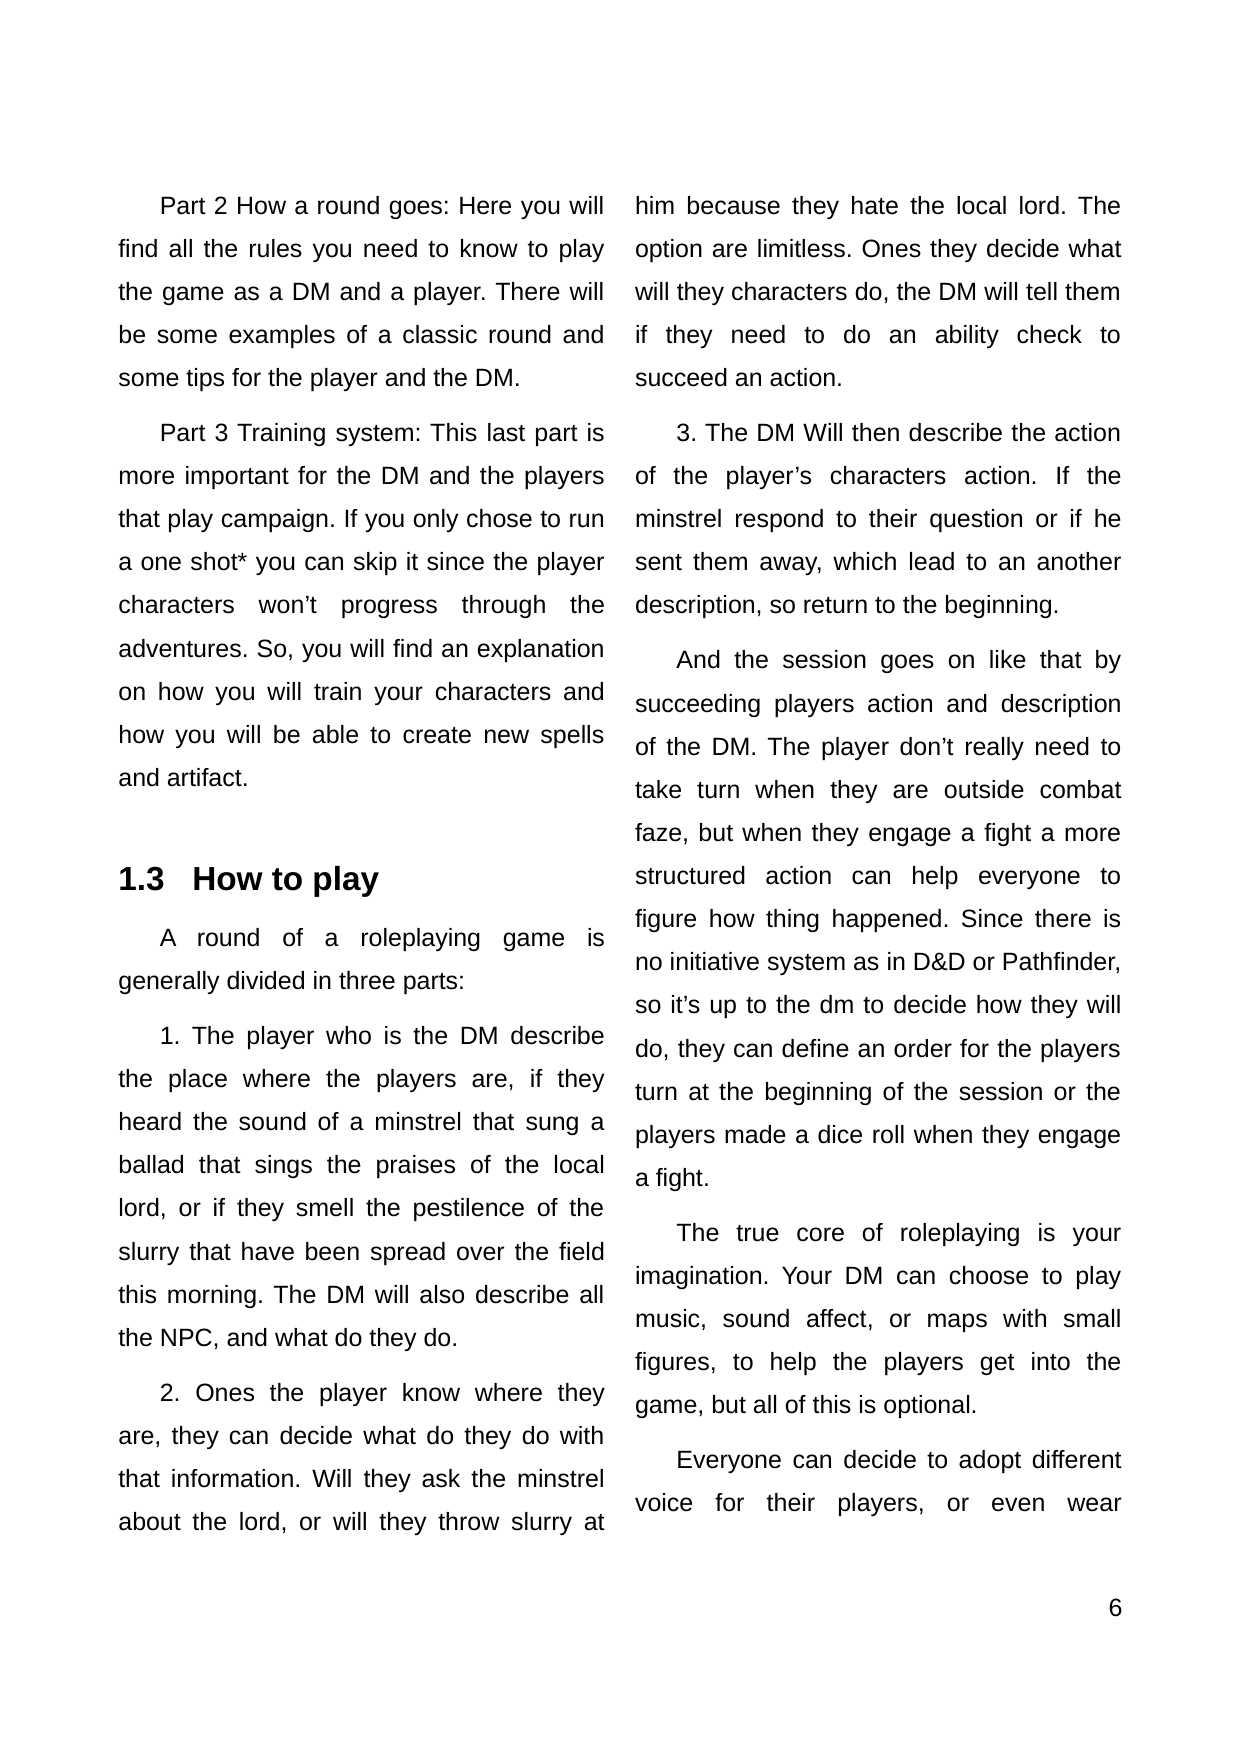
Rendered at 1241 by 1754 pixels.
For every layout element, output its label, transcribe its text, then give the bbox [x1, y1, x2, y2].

text 1. The player who is the DM describe the place where the players are, if they heard the sound of a minstrel that sung a ballad that sings the praises of the local lord, or if they smell the pestilence of the slurry that have been spread over the field this morning. The DM will also describe all the NPC, and what do they do. [118, 1021, 605, 1351]
text him because they hate the local lord. The option are limitless. Ones they decide what will they characters do, the DM will tell them if they need to do an ability check to succeed an action. [635, 191, 1122, 392]
text 2. Ones the player know where they are, they can decide what do they do with that information. Will they ask the minstrel about the lord, or will they throw slurry at [118, 1378, 605, 1536]
text A round of a roleplaying game is generally divided in three parts: [118, 923, 605, 995]
text The true core of roleplaying is your imagination. Your DM can choose to play music, sound affect, or maps with small figures, to help the players get into the game, but all of this is optional. [635, 1218, 1122, 1419]
text And the session goes on like that by succeeding players action and description of the DM. The player don’t really need to take turn when they are outside combat faze, but when they engage a fight a more structured action can help everyone to figure how thing happened. Since there is no initiative system as in D&D or Pathfinder, so it’s up to the dm to decide how they will do, they can define an order for the players turn at the beginning of the session or the players made a dice roll when they engage a fight. [635, 645, 1122, 1192]
text 3. The DM Will then describe the action of the player’s characters action. If the minstrel respond to their question or if he sent them away, which lead to an another description, so return to the beginning. [635, 418, 1122, 619]
text Everyone can decide to adopt different voice for their players, or even wear [635, 1445, 1122, 1517]
text Part 3 Training system: This last part is more important for the DM and the players that play campaign. If you only chose to run a one shot* you can skip it since the player characters won’t progress through the adventures. So, you will find an explanation on how you will train your characters and how you will be able to create new spells and artifact. [118, 418, 605, 792]
subtitle How to play [118, 859, 605, 898]
text Part 2 How a round goes: Here you will find all the rules you need to know to play the game as a DM and a player. There will be some examples of a classic round and some tips for the player and the DM. [118, 191, 605, 392]
